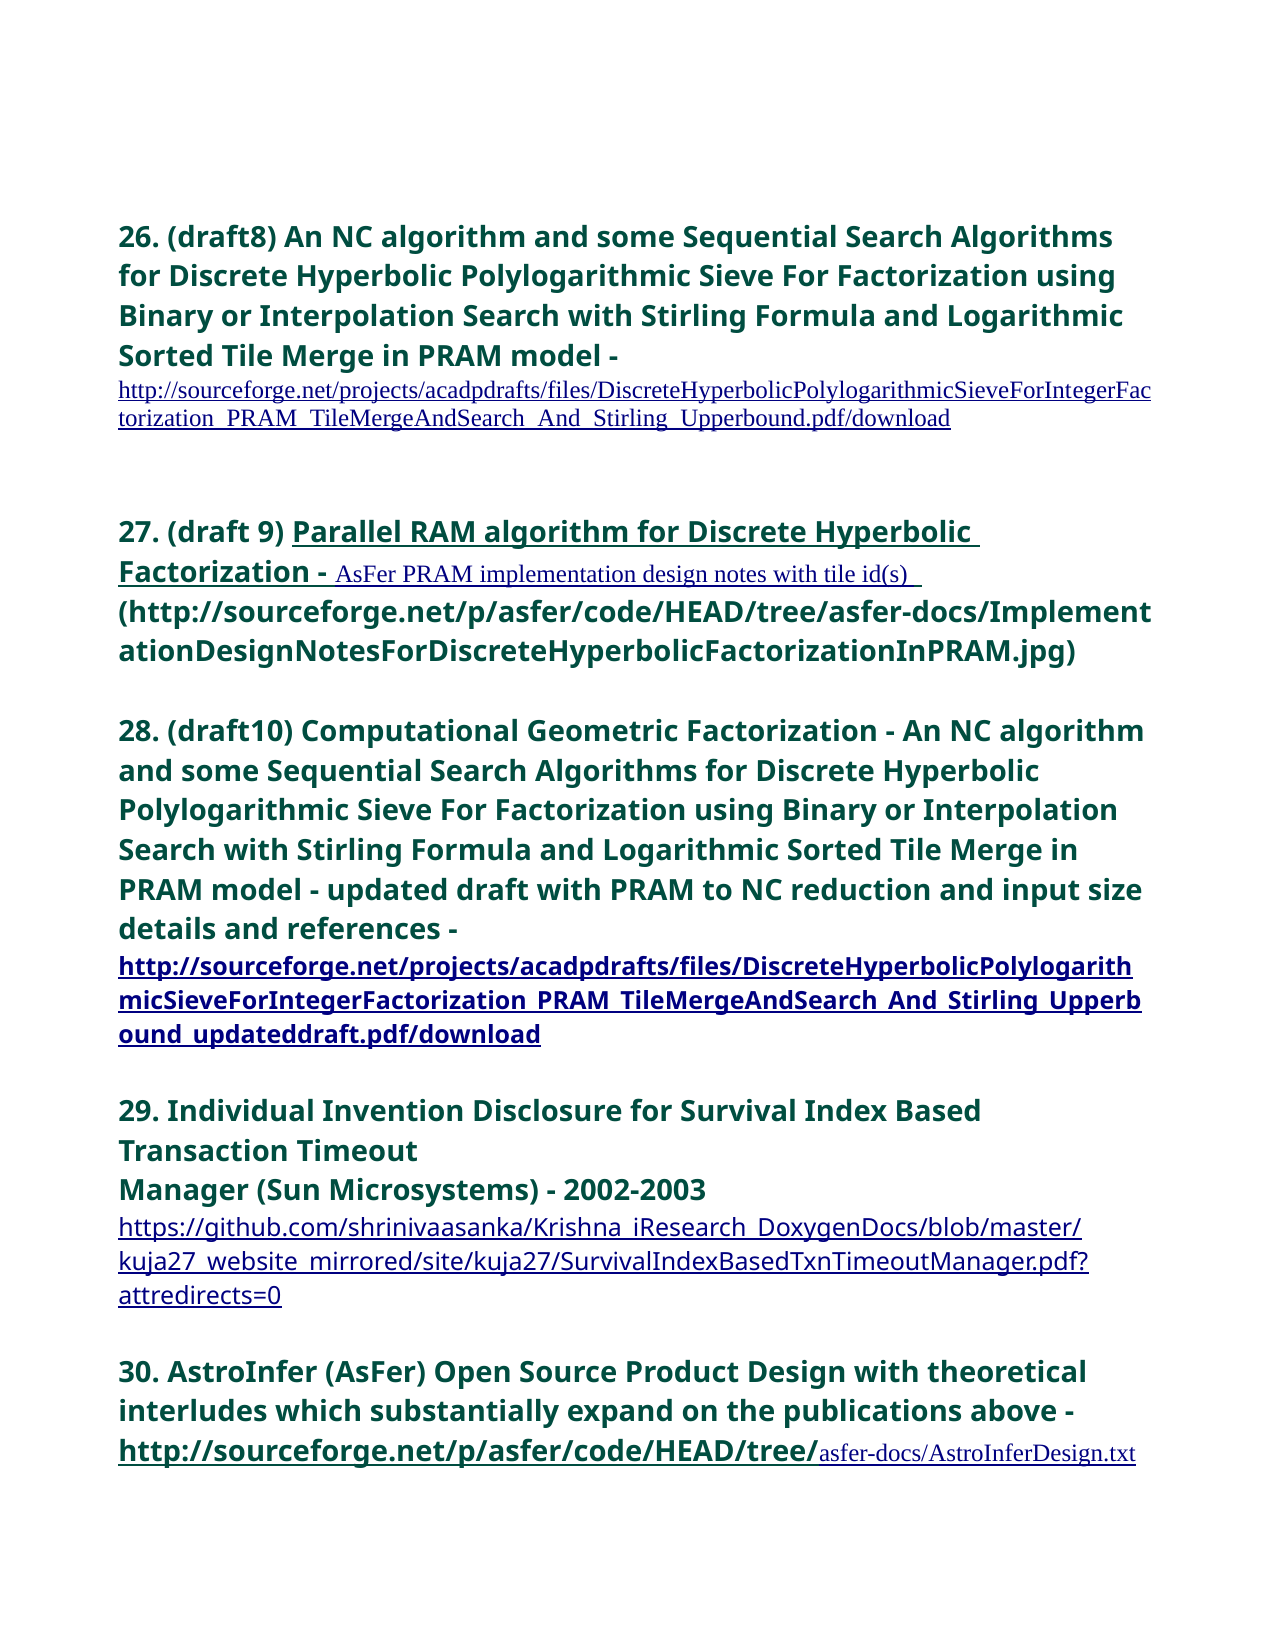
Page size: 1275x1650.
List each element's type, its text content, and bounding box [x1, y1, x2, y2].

text 27. (draft 9) Parallel RAM algorithm for Discrete Hyperbolic Factorization - AsFer PRAM implementation design notes with tile id(s) (http://sourceforge.net/p/asfer/code/HEAD/tree/asfer-docs/ImplementationDesignNotesForDiscreteHyperbolicFactorizationInPRAM.jpg) [118, 512, 1157, 670]
text 28. (draft10) Computational Geometric Factorization - An NC algorithm and some Sequential Search Algorithms for Discrete Hyperbolic Polylogarithmic Sieve For Factorization using Binary or Interpolation Search with Stirling Formula and Logarithmic Sorted Tile Merge in PRAM model - updated draft with PRAM to NC reduction and input size details and references - http://sourceforge.net/projects/acadpdrafts/files/DiscreteHyperbolicPolylogarithmicSieveForIntegerFactorization_PRAM_TileMergeAndSearch_And_Stirling_Upperbound_updateddraft.pdf/download [118, 710, 1157, 1050]
text Manager (Sun Microsystems) - 2002-2003 https://github.com/shrinivaasanka/Krishna_iResearch_DoxygenDocs/blob/master/kuja27_website_mirrored/site/kuja27/SurvivalIndexBasedTxnTimeoutManager.pdf?attredirects=0 [118, 1169, 1157, 1311]
text 30. AstroInfer (AsFer) Open Source Product Design with theoretical interludes which substantially expand on the publications above - http://sourceforge.net/p/asfer/code/HEAD/tree/asfer-docs/AstroInferDesign.txt [118, 1351, 1157, 1470]
text 29. Individual Invention Disclosure for Survival Index Based Transaction Timeout [118, 1090, 1157, 1169]
text 26. (draft8) An NC algorithm and some Sequential Search Algorithms for Discrete Hyperbolic Polylogarithmic Sieve For Factorization using Binary or Interpolation Search with Stirling Formula and Logarithmic Sorted Tile Merge in PRAM model - http://sourceforge.net/projects/acadpdrafts/files/DiscreteHyperbolicPolylogarithmicSieveForIntegerFactorization_PRAM_TileMergeAndSearch_And_Stirling_Upperbound.pdf/download [118, 216, 1157, 432]
